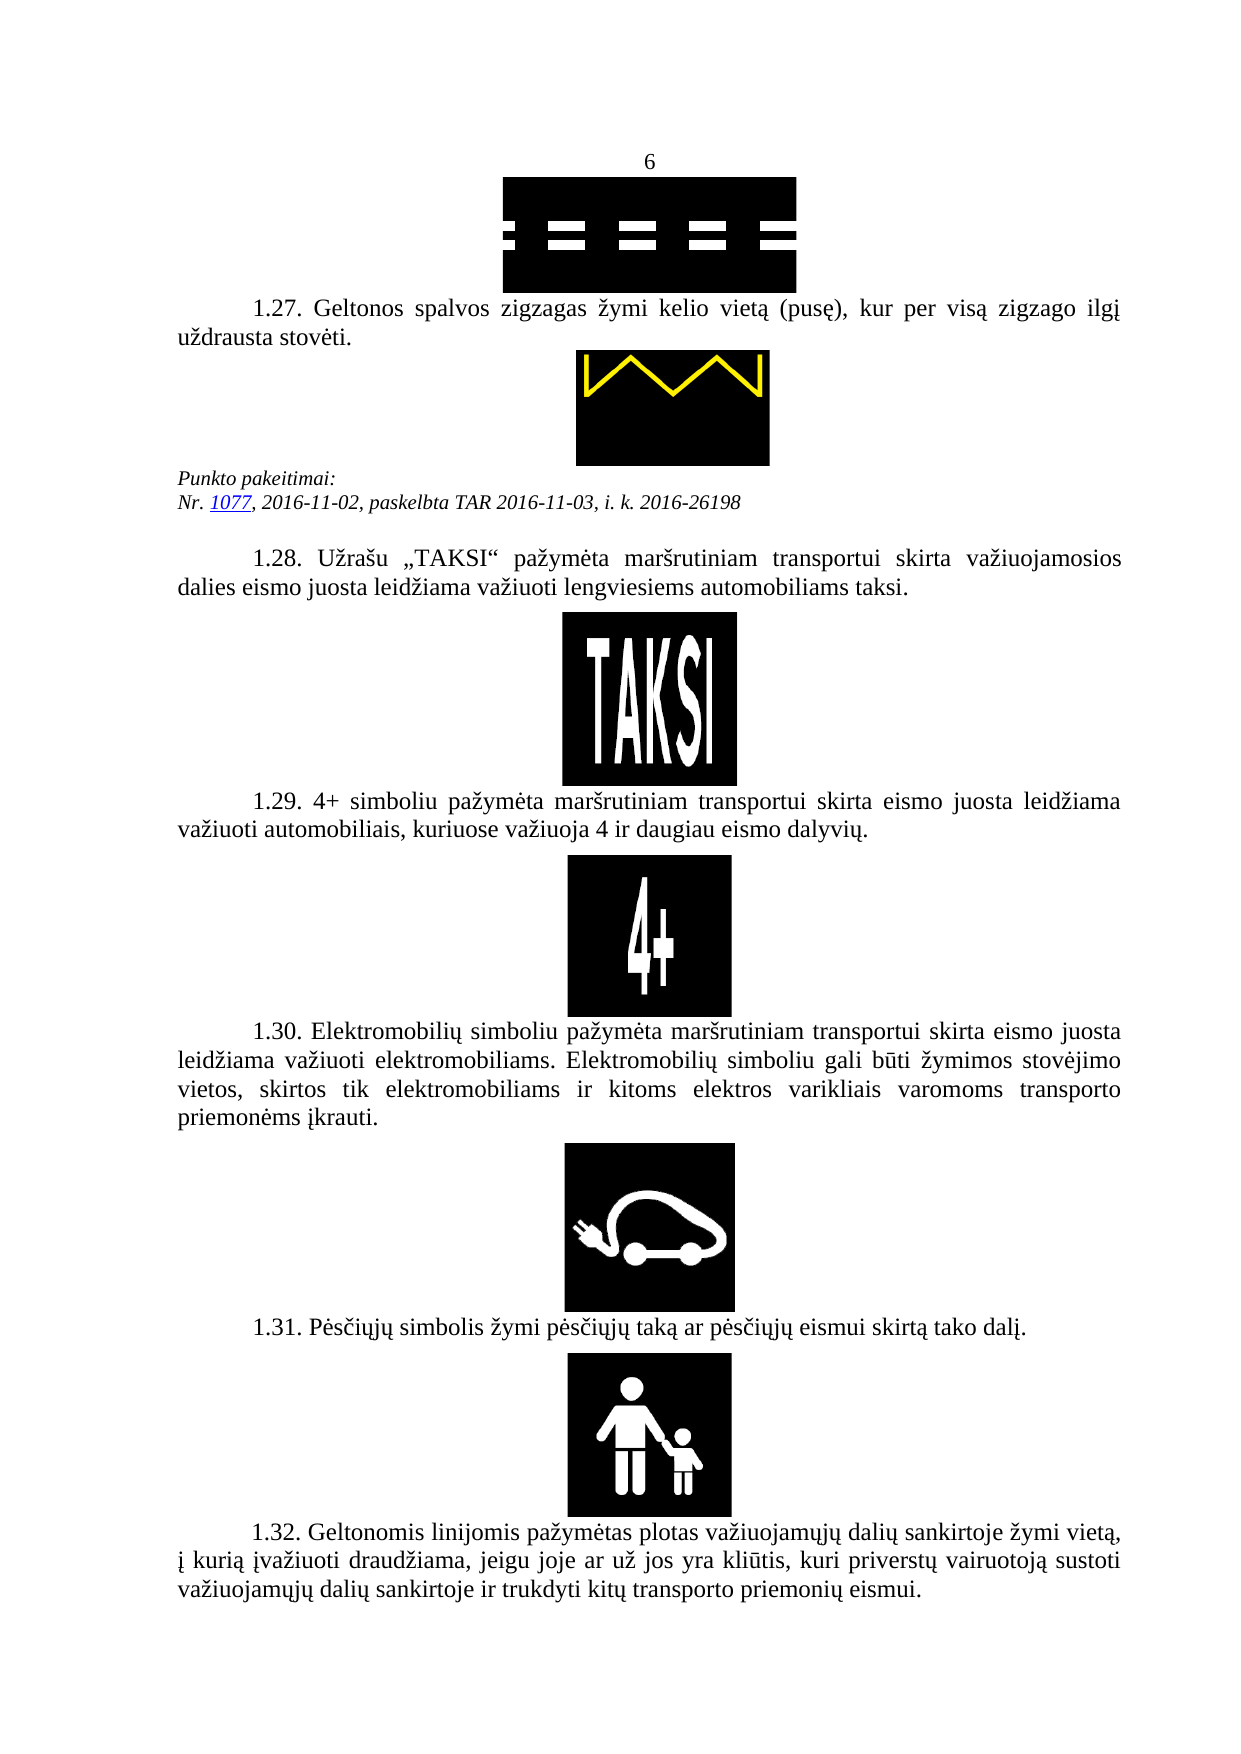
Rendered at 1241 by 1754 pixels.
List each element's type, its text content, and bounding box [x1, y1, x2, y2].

text 1.32. Geltonomis linijomis pažymėtas plotas važiuojamųjų dalių sankirtoje žymi vietą, į kurią įvažiuoti draudžiama, jeigu joje ar už jos yra kliūtis, kuri priverstų vairuotoją sustoti važiuojamųjų dalių sankirtoje ir trukdyti kitų transporto priemonių eismui. [177, 1517, 1122, 1603]
text 1.31. Pėsčiųjų simbolis žymi pėsčiųjų taką ar pėsčiųjų eismui skirtą tako dalį. [177, 1312, 1122, 1341]
text Nr. 1077, 2016-11-02, paskelbta TAR 2016-11-03, i. k. 2016-26198 [177, 490, 1122, 514]
text Punkto pakeitimai: [177, 466, 1122, 490]
text 1.28. Užrašu „TAKSI“ pažymėta maršrutiniam transportui skirta važiuojamosios dalies eismo juosta leidžiama važiuoti lengviesiems automobiliams taksi. [177, 543, 1122, 600]
text 1.29. 4+ simboliu pažymėta maršrutiniam transportui skirta eismo juosta leidžiama važiuoti automobiliais, kuriuose važiuoja 4 ir daugiau eismo dalyvių. [177, 786, 1122, 843]
text 1.27. Geltonos spalvos zigzagas žymi kelio vietą (pusę), kur per visą zigzago ilgį uždrausta stovėti. [177, 293, 1122, 350]
text 1.30. Elektromobilių simboliu pažymėta maršrutiniam transportui skirta eismo juosta leidžiama važiuoti elektromobiliams. Elektromobilių simboliu gali būti žymimos stovėjimo vietos, skirtos tik elektromobiliams ir kitoms elektros varikliais varomoms transporto priemonėms įkrauti. [177, 1016, 1122, 1131]
